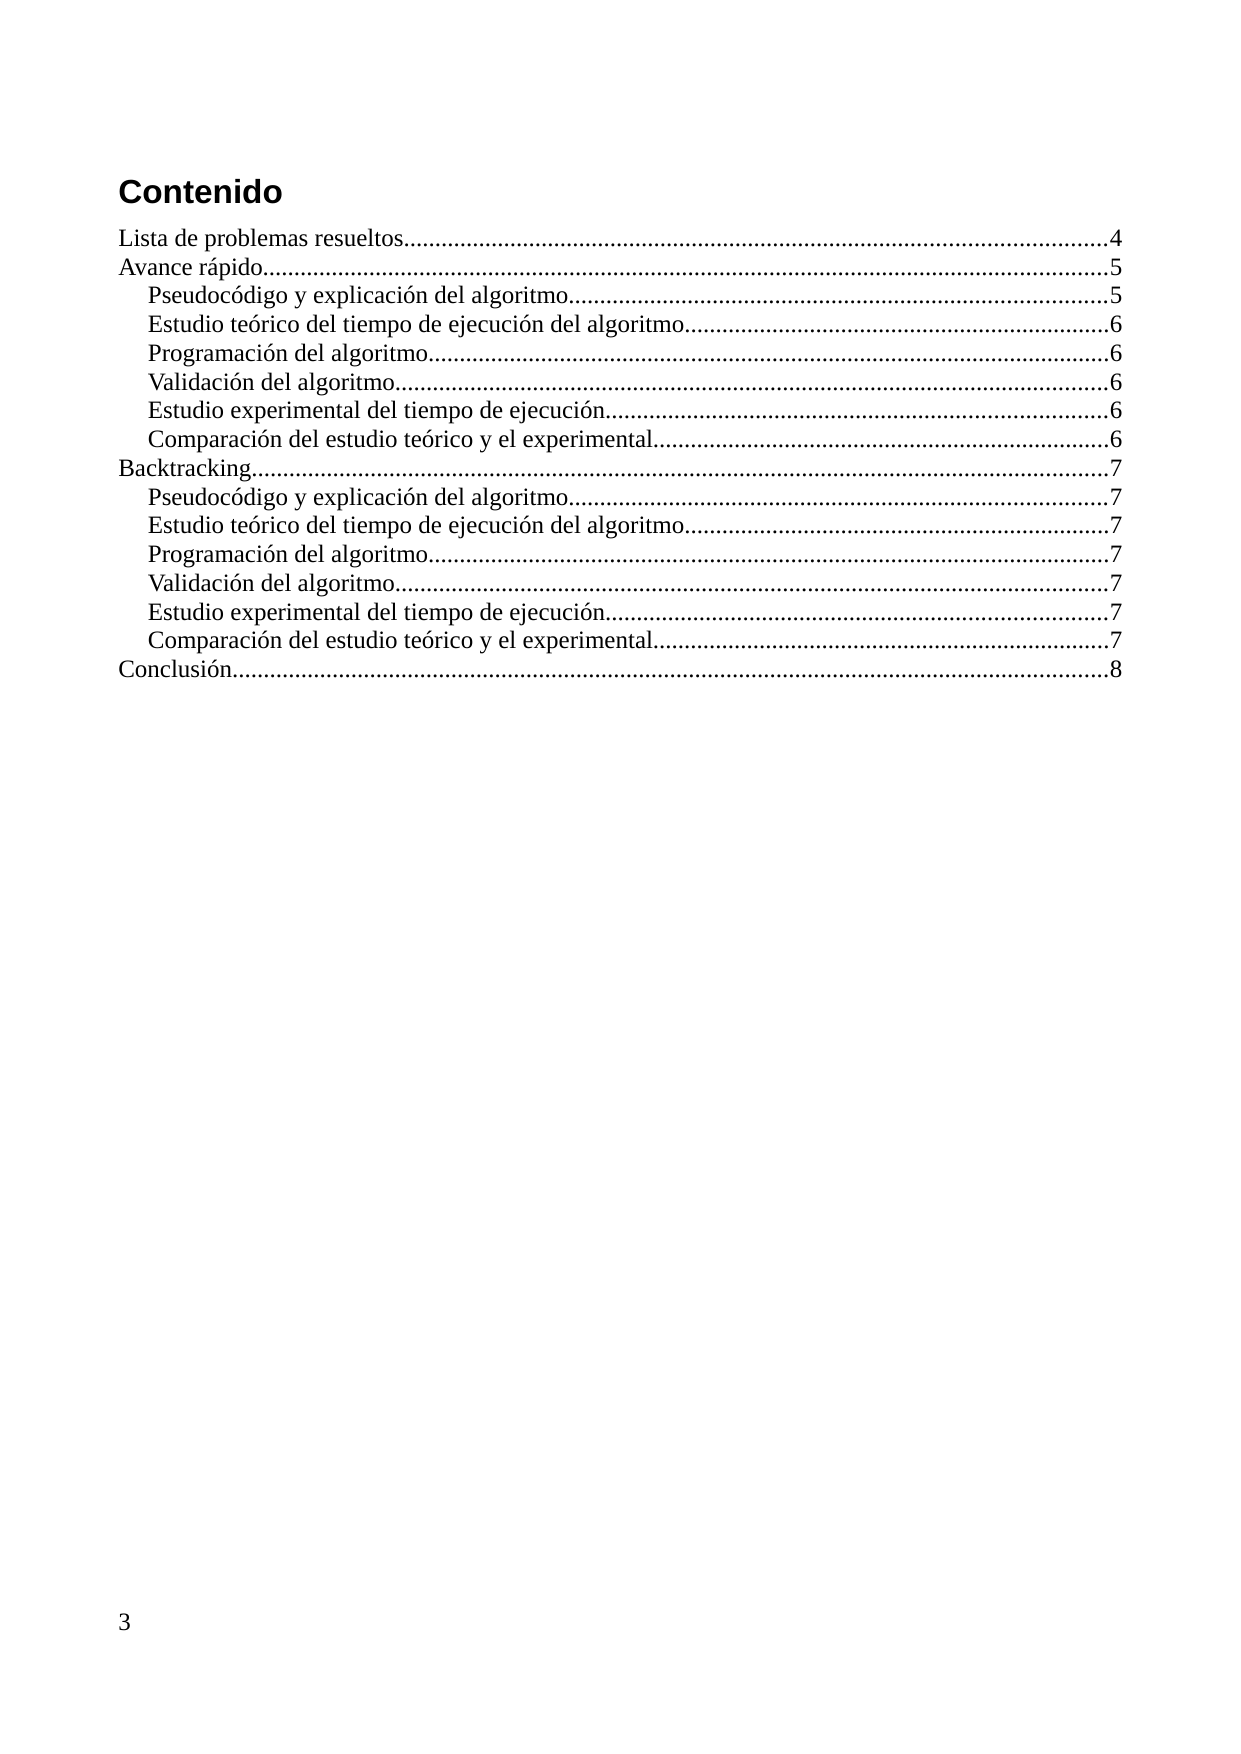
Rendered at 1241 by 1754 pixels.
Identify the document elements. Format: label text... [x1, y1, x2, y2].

text Estudio teórico del tiempo de ejecución del algoritmo 6 [148, 309, 1122, 338]
subtitle Contenido [118, 172, 1122, 210]
text Comparación del estudio teórico y el experimental 7 [148, 625, 1122, 654]
text Conclusión 8 [118, 654, 1122, 683]
text Estudio teórico del tiempo de ejecución del algoritmo 7 [148, 510, 1122, 539]
text Estudio experimental del tiempo de ejecución 7 [148, 597, 1122, 625]
text Validación del algoritmo 7 [148, 568, 1122, 597]
text Lista de problemas resueltos 4 [118, 223, 1122, 252]
text Comparación del estudio teórico y el experimental 6 [148, 424, 1122, 453]
text Validación del algoritmo 6 [148, 367, 1122, 395]
text Programación del algoritmo 6 [148, 338, 1122, 367]
text Backtracking 7 [118, 453, 1122, 482]
text Pseudocódigo y explicación del algoritmo 7 [148, 482, 1122, 510]
text Pseudocódigo y explicación del algoritmo 5 [148, 280, 1122, 309]
text Estudio experimental del tiempo de ejecución 6 [148, 395, 1122, 424]
text Avance rápido 5 [118, 252, 1122, 280]
text Programación del algoritmo 7 [148, 539, 1122, 568]
